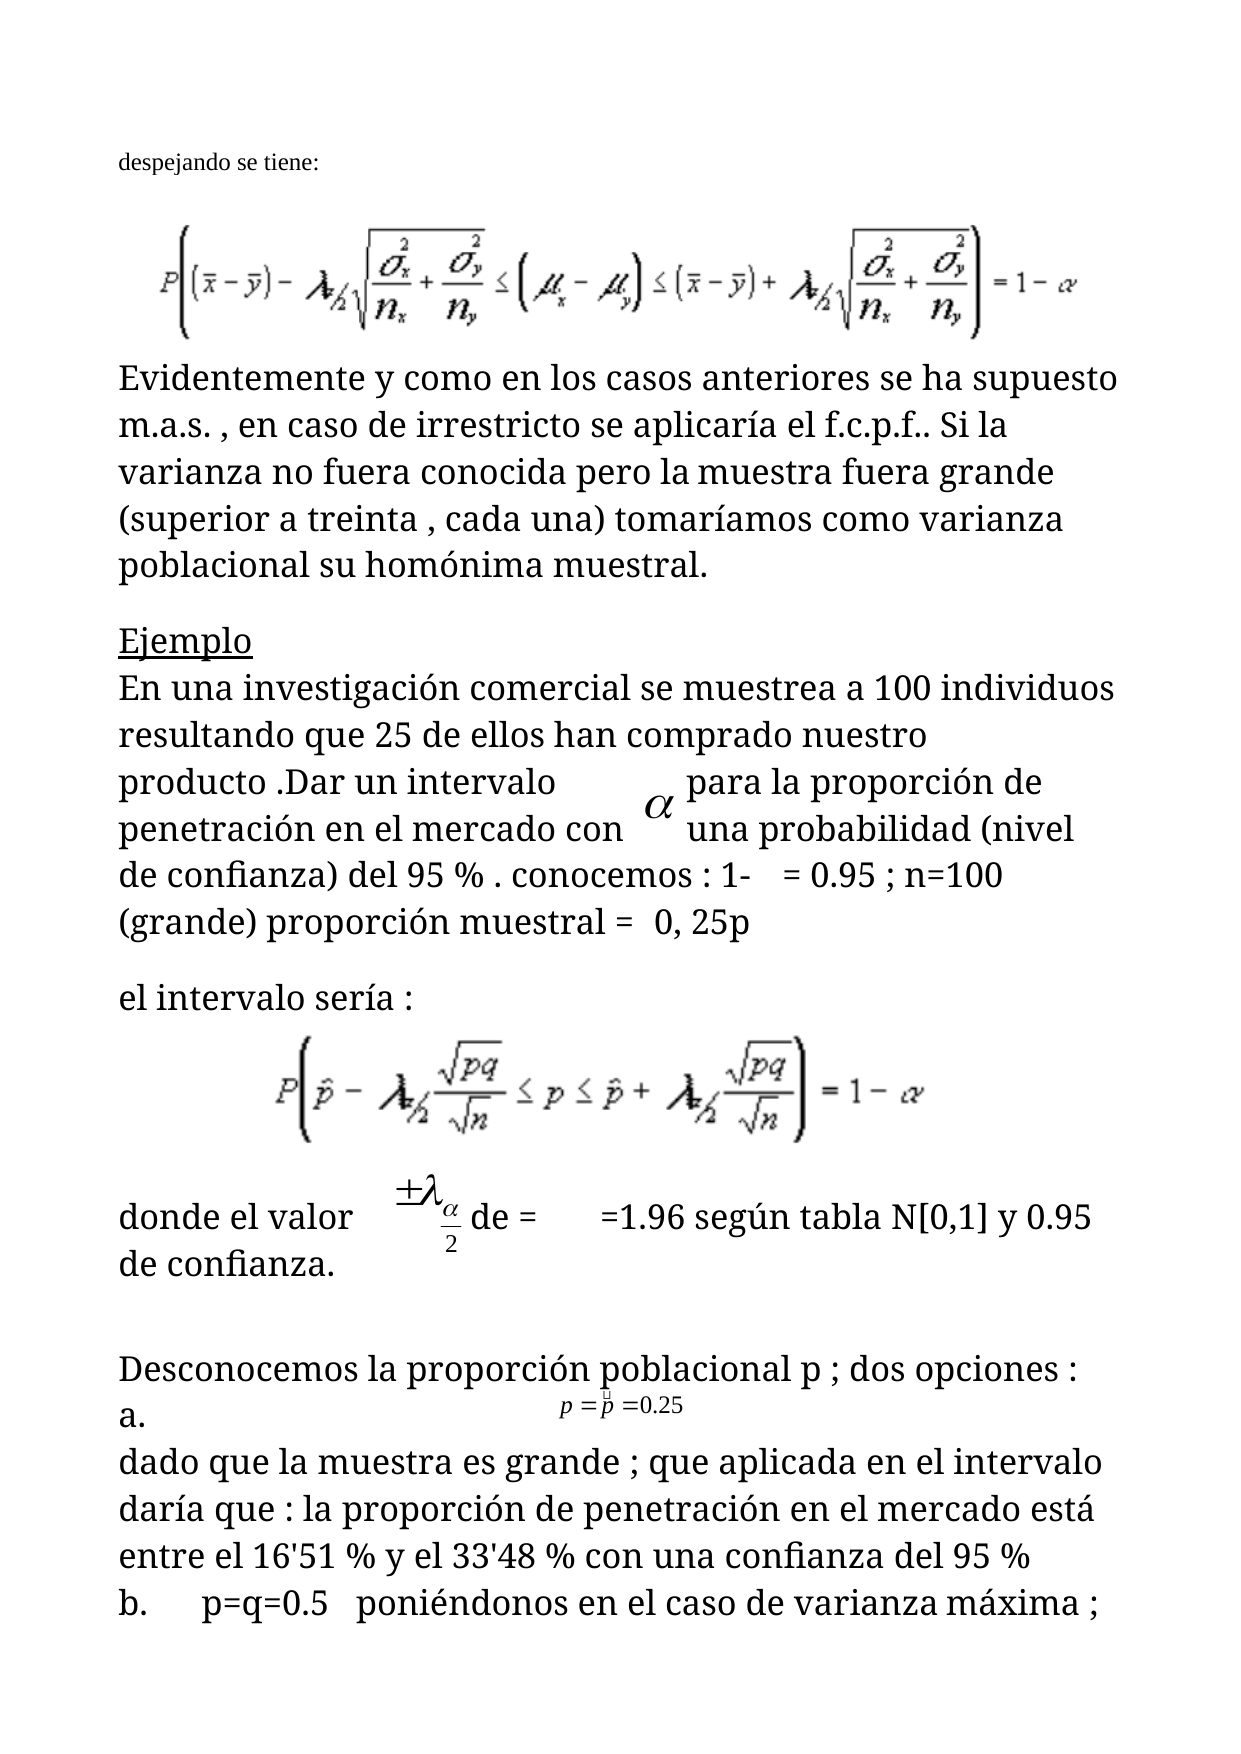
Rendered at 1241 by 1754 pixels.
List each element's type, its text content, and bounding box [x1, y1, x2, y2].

text Desconocemos la proporción poblacional p ; dos opciones : [118, 1344, 1122, 1391]
picture [260, 1020, 981, 1151]
text Evidentemente y como en los casos anteriores se ha supuesto m.a.s. , en caso de irrestricto se aplicaría el f.c.p.f.. Si la varianza no fuera conocida pero la muestra fuera grande (superior a treinta , cada una) tomaríamos como varianza poblacional su homónima muestral. [118, 176, 1122, 588]
text a. [118, 1391, 1122, 1438]
text Ejemplo [118, 617, 1122, 663]
text donde el valor de = =1.96 según tabla N[0,1] y 0.95 de confianza. [118, 1193, 1122, 1287]
text En una investigación comercial se muestrea a 100 individuos resultando que 25 de ellos han comprado nuestro producto .Dar un intervalo para la proporción de penetración en el mercado con una probabilidad (nivel de confianza) del 95 % . conocemos : 1- = 0.95 ; n=100 (grande) proporción muestral =0, 25p [118, 663, 1122, 945]
text el intervalo sería : [118, 973, 1122, 1020]
text despejando se tiene: [118, 147, 1122, 176]
text  [118, 945, 1122, 973]
text dado que la muestra es grande ; que aplicada en el intervalo daría que : la proporción de penetración en el mercado está entre el 16'51 % y el 33'48 % con una confianza del 95 % [118, 1438, 1122, 1578]
picture [139, 175, 1101, 354]
text b. p=q=0.5 poniéndonos en el caso de varianza máxima ; [118, 1578, 1122, 1625]
